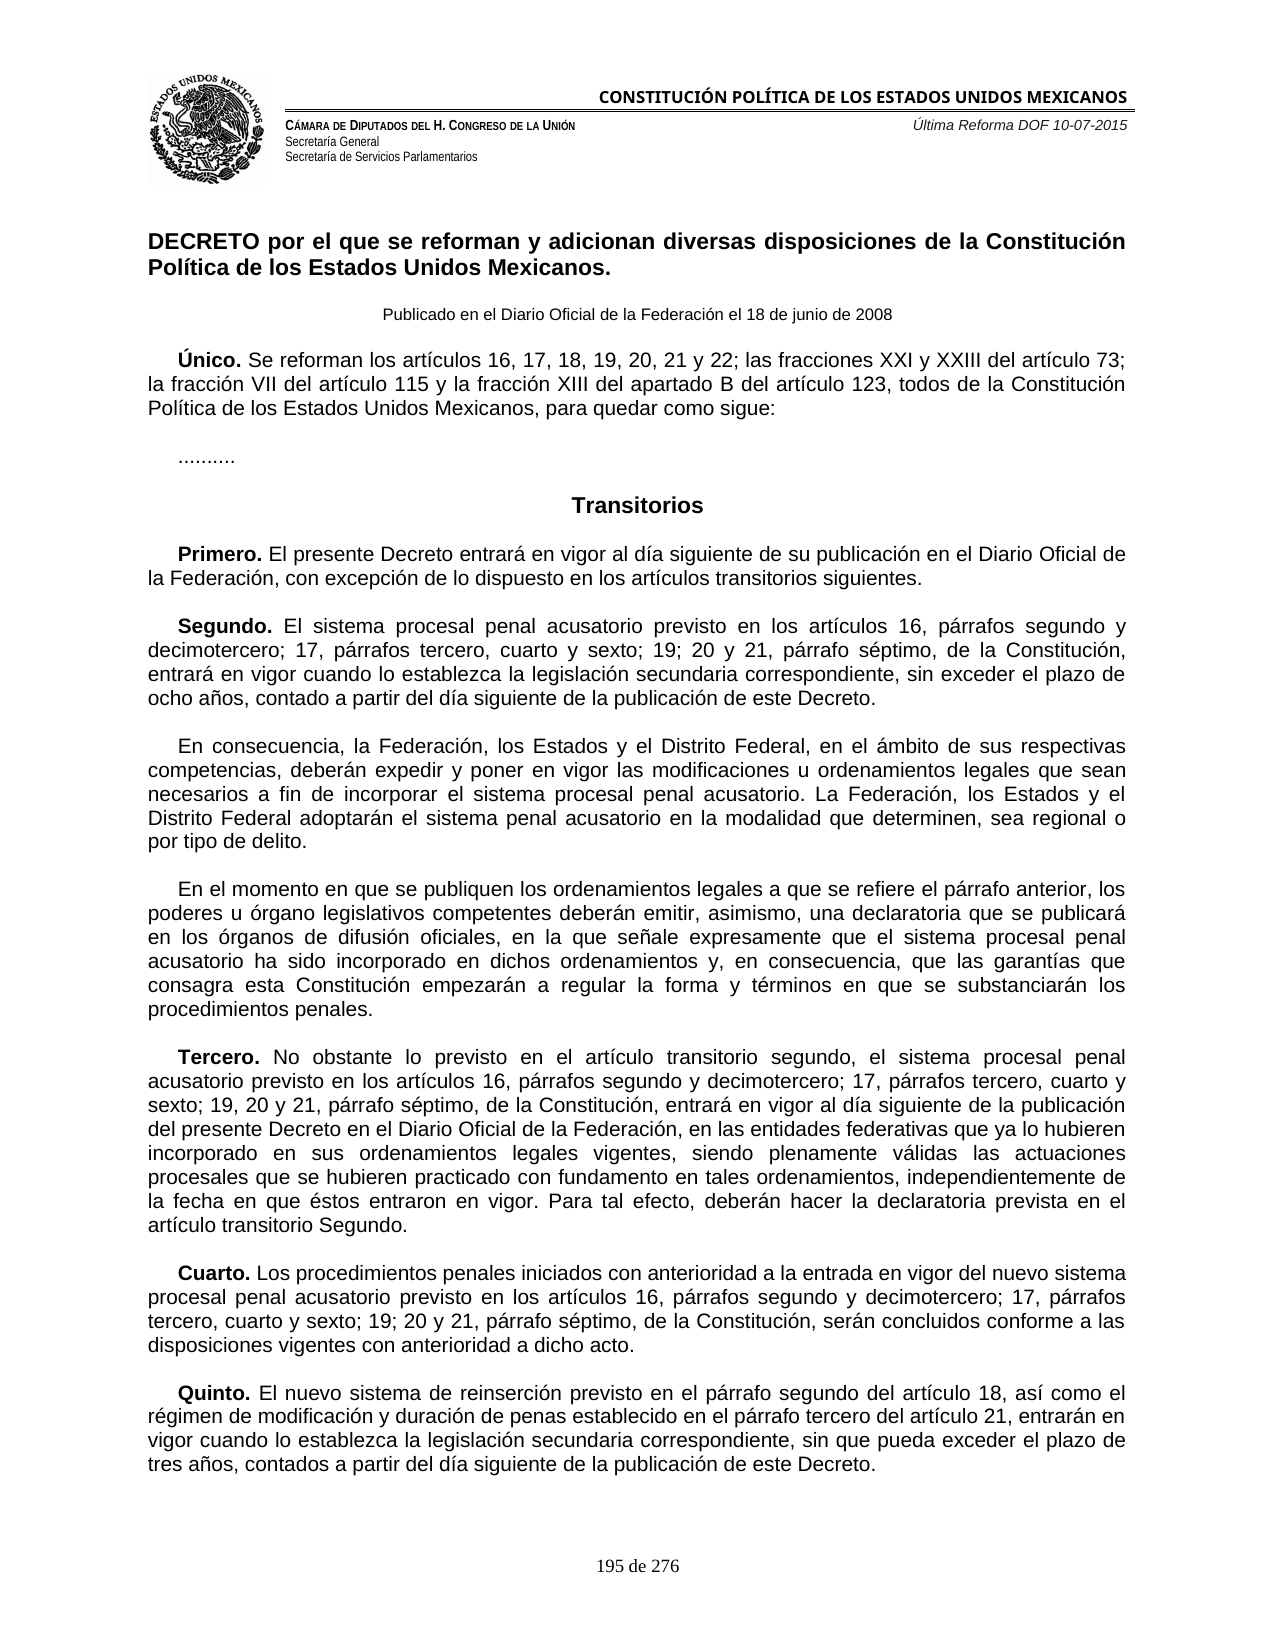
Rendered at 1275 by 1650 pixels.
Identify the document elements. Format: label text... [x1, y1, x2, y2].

text Segundo. El sistema procesal penal acusatorio previsto en los artículos 16, párrafos segundo y decimotercero; 17, párrafos tercero, cuarto y sexto; 19; 20 y 21, párrafo séptimo, de la Constitución, entrará en vigor cuando lo establezca la legislación secundaria correspondiente, sin exceder el plazo de ocho años, contado a partir del día siguiente de la publicación de este Decreto. [148, 614, 1127, 709]
text Publicado en el Diario Oficial de la Federación el 18 de junio de 2008 [148, 305, 1127, 324]
text Transitorios [148, 492, 1127, 518]
text DECRETO por el que se reforman y adicionan diversas disposiciones de la Constitución Política de los Estados Unidos Mexicanos. [148, 228, 1127, 281]
text Único. Se reforman los artículos 16, 17, 18, 19, 20, 21 y 22; las fracciones XXI y XXIII del artículo 73; la fracción VII del artículo 115 y la fracción XIII del apartado B del artículo 123, todos de la Constitución Política de los Estados Unidos Mexicanos, para quedar como sigue: [148, 348, 1127, 420]
text Primero. El presente Decreto entrará en vigor al día siguiente de su publicación en el Diario Oficial de la Federación, con excepción de lo dispuesto en los artículos transitorios siguientes. [148, 542, 1127, 590]
text Tercero. No obstante lo previsto en el artículo transitorio segundo, el sistema procesal penal acusatorio previsto en los artículos 16, párrafos segundo y decimotercero; 17, párrafos tercero, cuarto y sexto; 19, 20 y 21, párrafo séptimo, de la Constitución, entrará en vigor al día siguiente de la publicación del presente Decreto en el Diario Oficial de la Federación, en las entidades federativas que ya lo hubieren incorporado en sus ordenamientos legales vigentes, siendo plenamente válidas las actuaciones procesales que se hubieren practicado con fundamento en tales ordenamientos, independientemente de la fecha en que éstos entraron en vigor. Para tal efecto, deberán hacer la declaratoria prevista en el artículo transitorio Segundo. [148, 1045, 1127, 1237]
text En el momento en que se publiquen los ordenamientos legales a que se refiere el párrafo anterior, los poderes u órgano legislativos competentes deberán emitir, asimismo, una declaratoria que se publicará en los órganos de difusión oficiales, en la que señale expresamente que el sistema procesal penal acusatorio ha sido incorporado en dichos ordenamientos y, en consecuencia, que las garantías que consagra esta Constitución empezarán a regular la forma y términos en que se substanciarán los procedimientos penales. [148, 877, 1127, 1021]
text Cuarto. Los procedimientos penales iniciados con anterioridad a la entrada en vigor del nuevo sistema procesal penal acusatorio previsto en los artículos 16, párrafos segundo y decimotercero; 17, párrafos tercero, cuarto y sexto; 19; 20 y 21, párrafo séptimo, de la Constitución, serán concluidos conforme a las disposiciones vigentes con anterioridad a dicho acto. [148, 1261, 1127, 1356]
text En consecuencia, la Federación, los Estados y el Distrito Federal, en el ámbito de sus respectivas competencias, deberán expedir y poner en vigor las modificaciones u ordenamientos legales que sean necesarios a fin de incorporar el sistema procesal penal acusatorio. La Federación, los Estados y el Distrito Federal adoptarán el sistema penal acusatorio en la modalidad que determinen, sea regional o por tipo de delito. [148, 733, 1127, 853]
text Quinto. El nuevo sistema de reinserción previsto en el párrafo segundo del artículo 18, así como el régimen de modificación y duración de penas establecido en el párrafo tercero del artículo 21, entrarán en vigor cuando lo establezca la legislación secundaria correspondiente, sin que pueda exceder el plazo de tres años, contados a partir del día siguiente de la publicación de este Decreto. [148, 1380, 1127, 1476]
text .......... [148, 444, 1127, 468]
